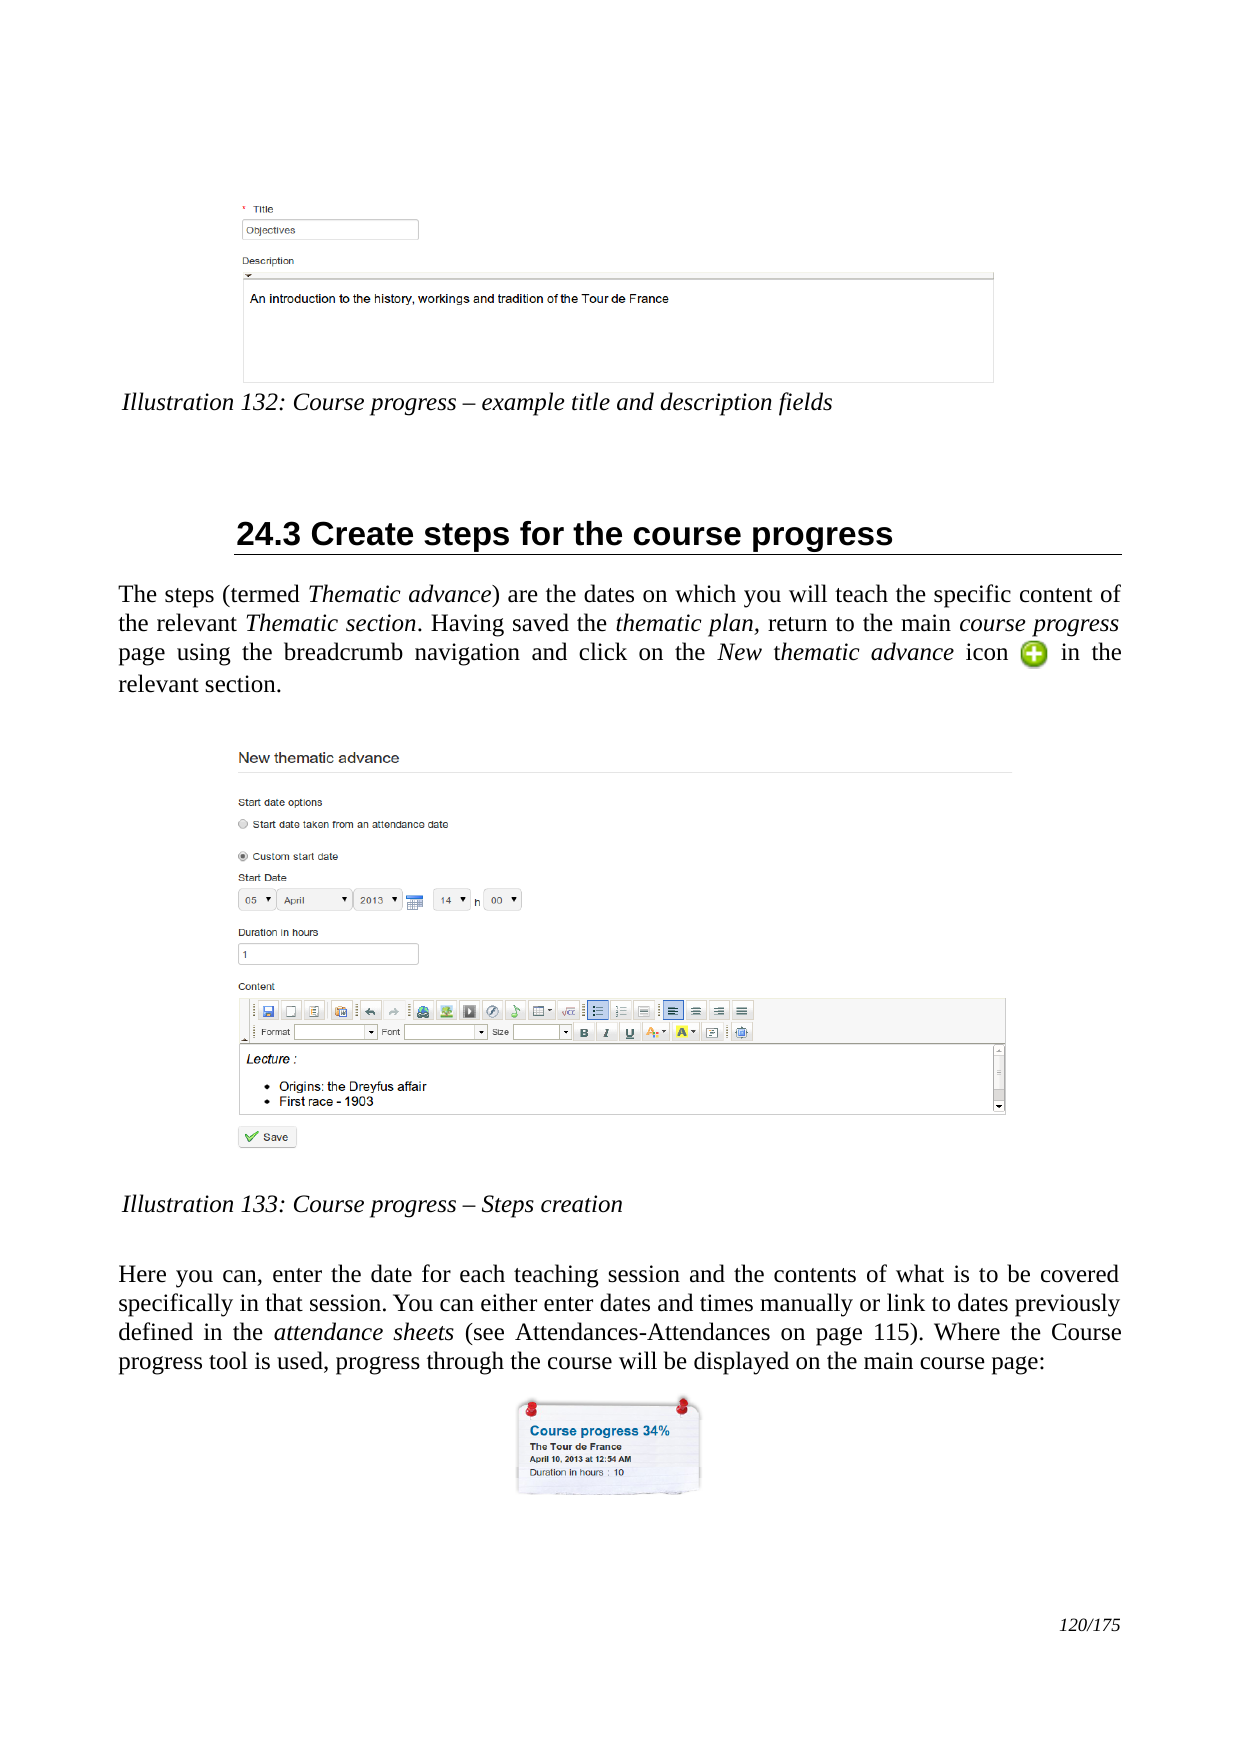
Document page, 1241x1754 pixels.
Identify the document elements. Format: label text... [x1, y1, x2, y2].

subtitle Create steps for the course progress [234, 514, 1122, 554]
text Here you can, enter the date for each teaching session and the contents of what is to be covered specifically in that session. You can either enter dates and times manually or link to dates previously defined in the attendance sheets (see Attendances-Attendances on page 116). Where the Course progress tool is used, progress through the course will be displayed on the main course page: [118, 1259, 1122, 1374]
picture [231, 747, 1013, 1156]
text Illustration 132: Course progress – example title and description fields [122, 385, 1119, 416]
picture [235, 201, 1005, 388]
picture [1019, 639, 1050, 669]
picture [515, 1393, 705, 1495]
text Illustration 133: Course progress – Steps creation [122, 1189, 1122, 1218]
text The steps (termed Thematic advance) are the dates on which you will teach the specific content of the relevant Thematic section. Having saved the thematic plan, return to the main course progress page using the breadcrumb navigation and click on the New thematic advance icon in the relevant section. [118, 579, 1122, 697]
